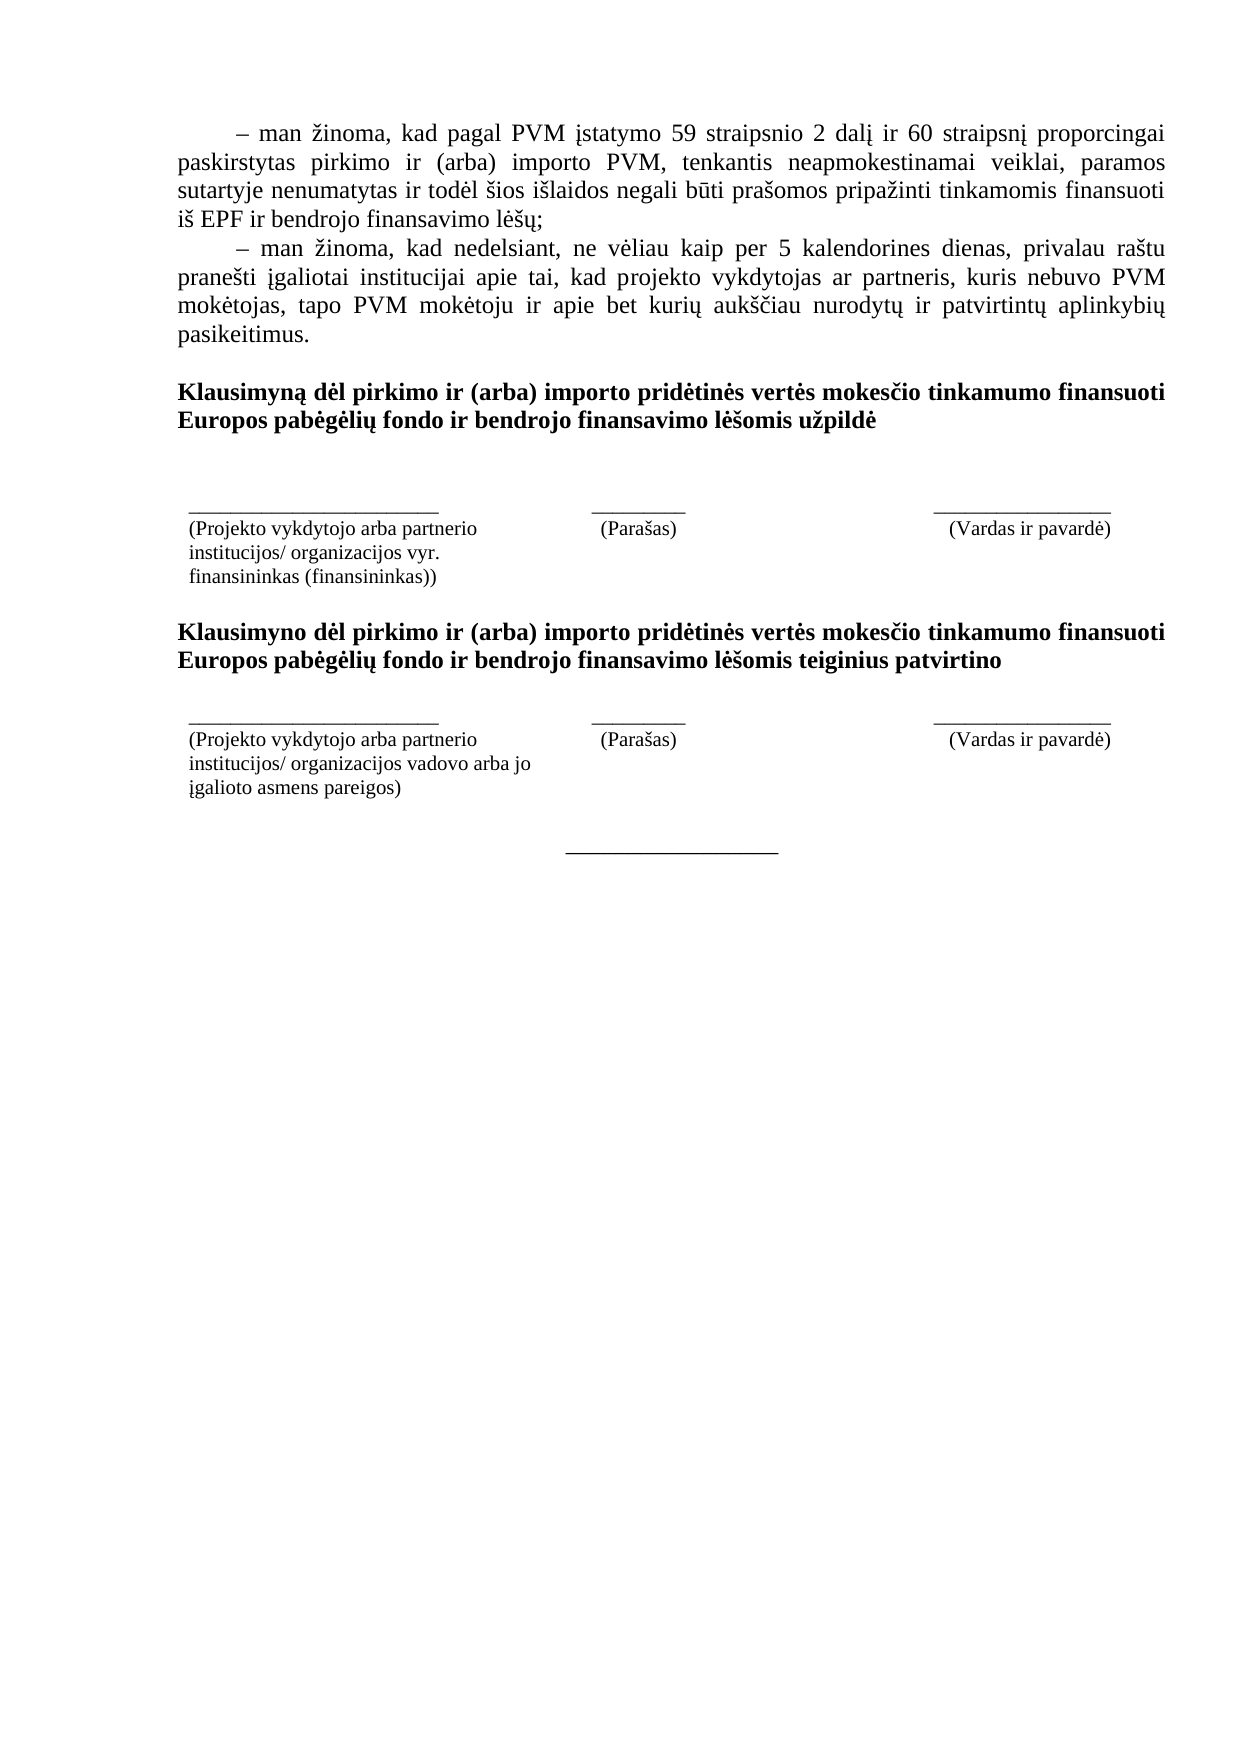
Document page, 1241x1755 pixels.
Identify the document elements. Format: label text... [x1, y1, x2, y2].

table_header ________________________ (Projekto vykdytojo arba partnerio institucijos/ organizacijos vadovo arba jo įgalioto asmens pareigos) [177, 703, 551, 799]
table_header _________ (Parašas) [551, 492, 726, 588]
table_header _________ (Parašas) [551, 703, 726, 799]
text Klausimyno dėl pirkimo ir (arba) importo pridėtinės vertės mokesčio tinkamumo finansuoti Europos pabėgėlių fondo ir bendrojo finansavimo lėšomis teiginius patvirtino [177, 617, 1166, 674]
table_header _________________ (Vardas ir pavardė) [726, 703, 1122, 799]
table_header ________________________ (Projekto vykdytojo arba partnerio institucijos/ organizacijos vyr. finansininkas (finansininkas)) [177, 492, 551, 588]
text Klausimyną dėl pirkimo ir (arba) importo pridėtinės vertės mokesčio tinkamumo finansuoti Europos pabėgėlių fondo ir bendrojo finansavimo lėšomis užpildė [177, 377, 1166, 434]
table_header _________________ (Vardas ir pavardė) [726, 492, 1122, 588]
text _________________ [177, 828, 1166, 857]
text – man žinoma, kad nedelsiant, ne vėliau kaip per 5 kalendorines dienas, privalau raštu pranešti įgaliotai institucijai apie tai, kad projekto vykdytojas ar partneris, kuris nebuvo PVM mokėtojas, tapo PVM mokėtoju ir apie bet kurių aukščiau nurodytų ir patvirtintų aplinkybių pasikeitimus. [177, 233, 1166, 348]
text – man žinoma, kad pagal PVM įstatymo 59 straipsnio 2 dalį ir 60 straipsnį proporcingai paskirstytas pirkimo ir (arba) importo PVM, tenkantis neapmokestinamai veiklai, paramos sutartyje nenumatytas ir todėl šios išlaidos negali būti prašomos pripažinti tinkamomis finansuoti iš EPF ir bendrojo finansavimo lėšų; [177, 118, 1166, 233]
